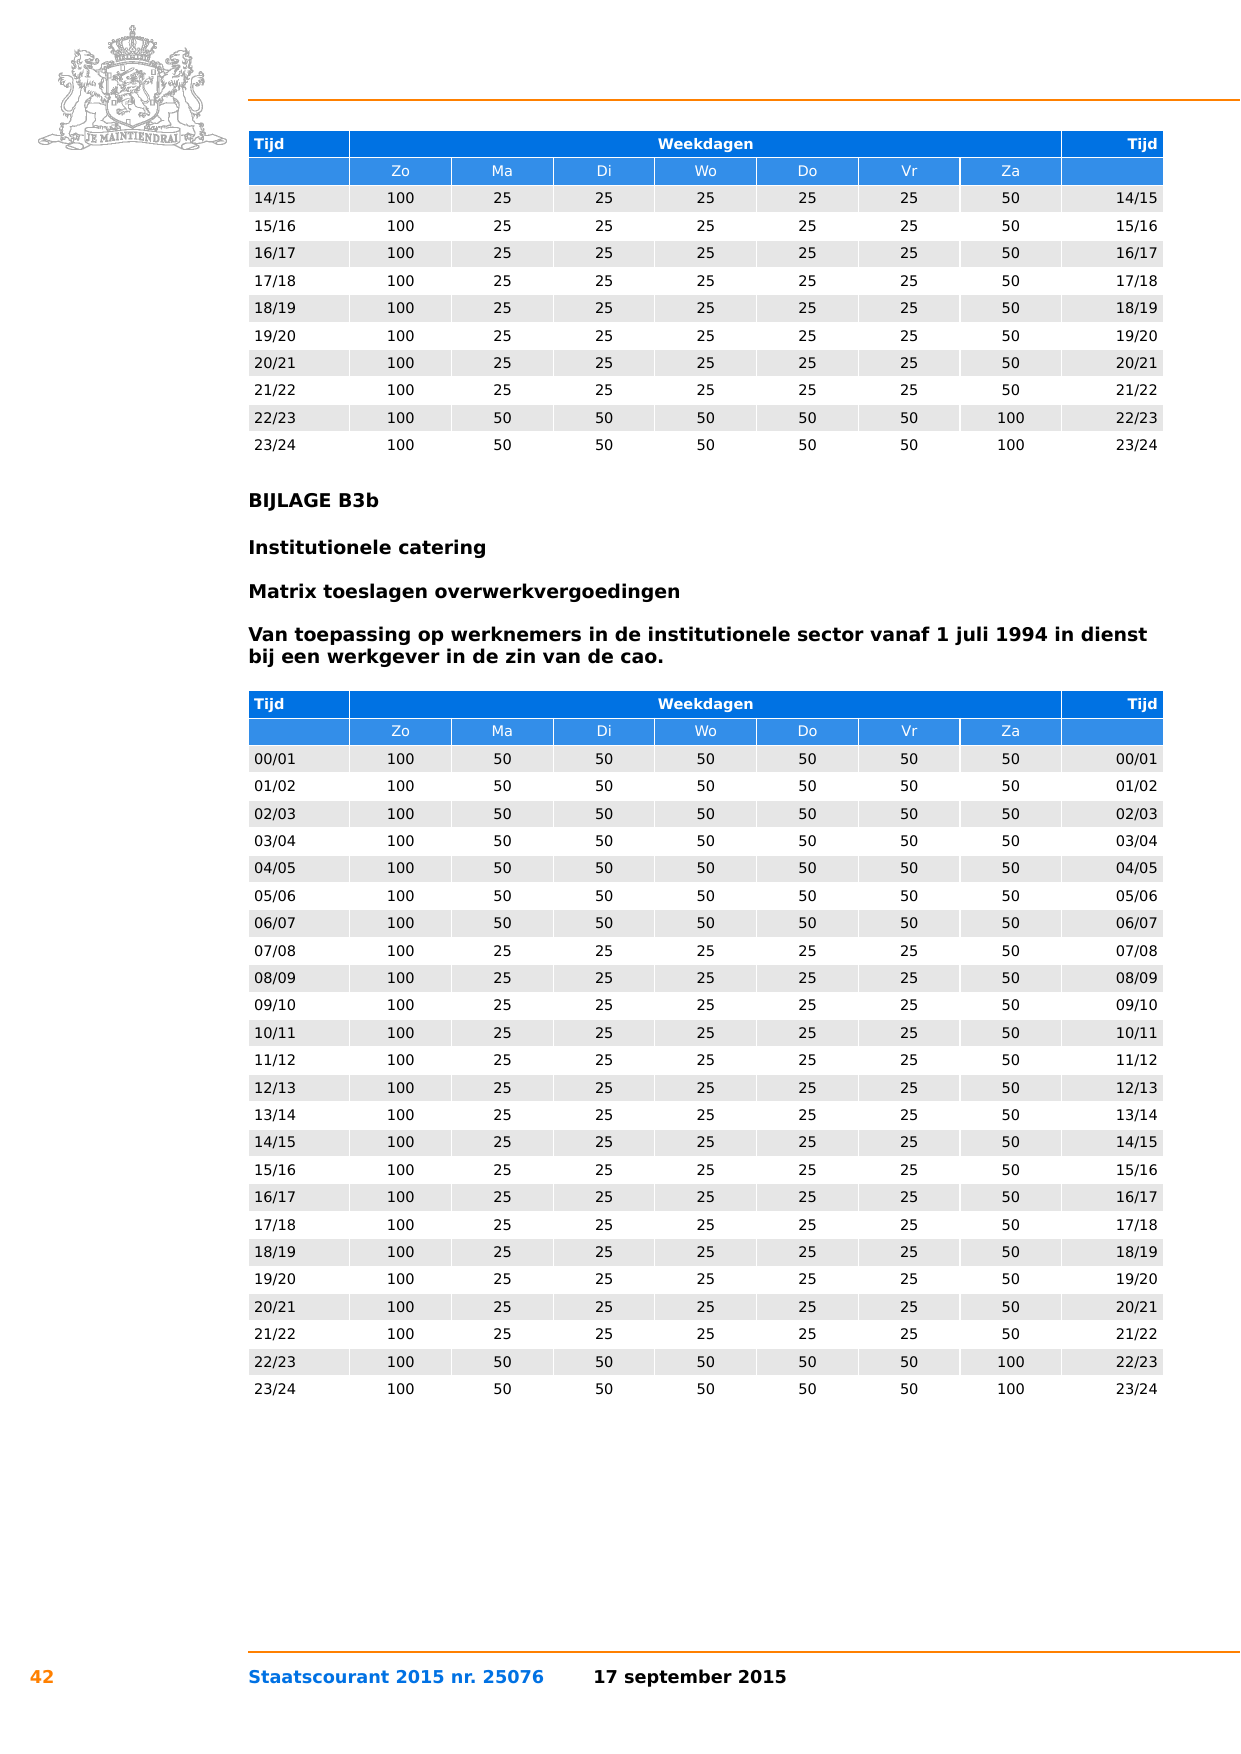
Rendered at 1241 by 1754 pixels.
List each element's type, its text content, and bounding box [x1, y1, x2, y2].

table_cell 50 [452, 828, 553, 854]
table_cell 25 [757, 186, 858, 212]
table_cell 25 [859, 965, 959, 992]
table_cell 50 [961, 295, 1061, 322]
table_cell 25 [452, 268, 553, 294]
table_cell 25 [757, 1212, 858, 1238]
table_cell 05/06 [1062, 883, 1163, 909]
table_cell 25 [757, 1048, 858, 1074]
table_cell 05/06 [249, 883, 349, 909]
table_cell 16/17 [1062, 1184, 1163, 1211]
table_cell 100 [350, 746, 451, 772]
table_cell 25 [554, 378, 654, 404]
table_cell 03/04 [249, 828, 349, 854]
table_cell 09/10 [249, 993, 349, 1019]
table_cell 25 [859, 1130, 959, 1156]
table_cell 16/17 [1062, 241, 1163, 267]
table_cell 50 [655, 856, 756, 882]
table_cell 100 [961, 432, 1061, 459]
table_cell 03/04 [1062, 828, 1163, 854]
table_cell 25 [655, 938, 756, 964]
table_cell 25 [452, 1321, 553, 1348]
table_cell 18/19 [1062, 295, 1163, 322]
table_cell 50 [452, 910, 553, 937]
table_cell 07/08 [249, 938, 349, 964]
table_cell 25 [452, 1130, 553, 1156]
table_header Weekdagen [350, 691, 1061, 718]
table_cell 50 [859, 856, 959, 882]
table_cell 50 [961, 938, 1061, 964]
table_cell 100 [350, 241, 451, 267]
table_cell 100 [350, 186, 451, 212]
table_cell 25 [757, 938, 858, 964]
table_cell 50 [757, 405, 858, 431]
table_cell 50 [859, 774, 959, 800]
table_cell 100 [350, 774, 451, 800]
table_cell 100 [350, 1349, 451, 1375]
table_cell 50 [655, 1376, 756, 1402]
table_cell 19/20 [1062, 323, 1163, 349]
table_cell 21/22 [249, 378, 349, 404]
table_cell 50 [554, 1349, 654, 1375]
table_cell Vr [859, 158, 959, 185]
table_cell 50 [452, 883, 553, 909]
table_cell 11/12 [249, 1048, 349, 1074]
table_cell Za [961, 158, 1061, 185]
table_cell 10/11 [249, 1020, 349, 1046]
table_cell 50 [961, 910, 1061, 937]
table_cell 17/18 [249, 268, 349, 294]
table_cell 25 [655, 213, 756, 239]
table_cell 100 [350, 965, 451, 992]
table_cell 25 [655, 1048, 756, 1074]
table_cell 25 [859, 1239, 959, 1266]
table_cell 02/03 [1062, 801, 1163, 827]
table_cell Wo [655, 158, 756, 185]
table_cell 20/21 [1062, 350, 1163, 376]
table_cell 25 [859, 268, 959, 294]
table_cell 50 [655, 1349, 756, 1375]
table_cell 25 [859, 993, 959, 1019]
table_cell 14/15 [249, 1130, 349, 1156]
table_cell [1062, 158, 1163, 185]
table_cell 100 [350, 213, 451, 239]
table_cell 25 [655, 1020, 756, 1046]
table_cell 21/22 [1062, 1321, 1163, 1348]
table_cell 50 [757, 1349, 858, 1375]
table_cell 25 [554, 1130, 654, 1156]
table_cell 50 [655, 801, 756, 827]
table_cell 25 [859, 323, 959, 349]
table_cell 18/19 [1062, 1239, 1163, 1266]
table_cell 25 [859, 378, 959, 404]
table_cell 25 [757, 323, 858, 349]
table_cell 100 [350, 295, 451, 322]
table_cell 100 [350, 1376, 451, 1402]
table_cell 50 [961, 883, 1061, 909]
table_cell 50 [961, 746, 1061, 772]
table_cell 15/16 [1062, 213, 1163, 239]
subtitle BIJLAGE B3b [248, 490, 1163, 512]
table_cell 25 [452, 350, 553, 376]
table_cell 01/02 [249, 774, 349, 800]
table_cell 100 [350, 1321, 451, 1348]
table_cell 25 [757, 295, 858, 322]
table_cell 50 [757, 432, 858, 459]
table_cell 100 [350, 1294, 451, 1320]
table_cell 50 [961, 350, 1061, 376]
table_cell 100 [350, 323, 451, 349]
table_cell Zo [350, 158, 451, 185]
table_cell 50 [961, 1130, 1061, 1156]
table_cell 25 [859, 1294, 959, 1320]
table_cell 50 [961, 801, 1061, 827]
table_header Weekdagen [350, 131, 1061, 157]
table_cell 50 [554, 746, 654, 772]
table_cell 25 [757, 1294, 858, 1320]
table_cell 21/22 [1062, 378, 1163, 404]
table_cell 25 [859, 1048, 959, 1074]
table_cell 25 [859, 1075, 959, 1101]
table_cell Do [757, 158, 858, 185]
table_cell 25 [655, 1212, 756, 1238]
table_cell 18/19 [249, 1239, 349, 1266]
table_cell 100 [350, 1239, 451, 1266]
table_cell 25 [655, 1130, 756, 1156]
table_cell 25 [859, 1102, 959, 1128]
table_cell 25 [554, 1321, 654, 1348]
table_cell 06/07 [1062, 910, 1163, 937]
table_cell 50 [452, 405, 553, 431]
table_cell 25 [554, 993, 654, 1019]
table_cell [249, 719, 349, 745]
table_cell 25 [859, 938, 959, 964]
table_cell 50 [961, 1184, 1061, 1211]
table_cell 100 [350, 993, 451, 1019]
table_cell 11/12 [1062, 1048, 1163, 1074]
table_cell 15/16 [249, 213, 349, 239]
table_cell 100 [350, 432, 451, 459]
table_cell 25 [554, 1157, 654, 1183]
table_cell 50 [859, 1376, 959, 1402]
table_cell 08/09 [249, 965, 349, 992]
table_cell Zo [350, 719, 451, 745]
table_cell 22/23 [249, 1349, 349, 1375]
table_cell 14/15 [1062, 186, 1163, 212]
table_cell 25 [757, 1130, 858, 1156]
table_cell 25 [757, 350, 858, 376]
table_cell 50 [757, 801, 858, 827]
table_cell 50 [554, 801, 654, 827]
table_cell 25 [859, 1184, 959, 1211]
table_cell 25 [452, 1212, 553, 1238]
table_cell 50 [961, 213, 1061, 239]
table_cell Di [554, 719, 654, 745]
table_cell 25 [757, 1075, 858, 1101]
table_cell 25 [452, 241, 553, 267]
table_cell 00/01 [1062, 746, 1163, 772]
table_cell 50 [452, 746, 553, 772]
table_cell 25 [757, 378, 858, 404]
table_cell 50 [757, 774, 858, 800]
table_cell 50 [655, 828, 756, 854]
table_cell 100 [350, 801, 451, 827]
table_cell Di [554, 158, 654, 185]
subtitle Van toepassing op werknemers in de institutionele sector vanaf 1 juli 1994 in dienst bij een werkgever in de zin van de cao. [248, 624, 1163, 668]
table_cell 50 [859, 1349, 959, 1375]
table_cell 25 [655, 1102, 756, 1128]
table_cell 50 [757, 746, 858, 772]
table_cell 25 [859, 1321, 959, 1348]
table_cell 25 [655, 1239, 756, 1266]
table_cell 50 [452, 1376, 553, 1402]
table_cell 25 [452, 378, 553, 404]
table_cell 25 [655, 186, 756, 212]
table_cell 100 [350, 1184, 451, 1211]
table_cell 25 [452, 213, 553, 239]
table_cell 15/16 [1062, 1157, 1163, 1183]
table_cell 02/03 [249, 801, 349, 827]
table_cell 19/20 [249, 1267, 349, 1293]
table_cell 25 [655, 378, 756, 404]
table_cell 100 [350, 1157, 451, 1183]
table_cell 100 [350, 1102, 451, 1128]
table_cell 25 [452, 1020, 553, 1046]
table_cell 50 [655, 405, 756, 431]
table_cell 25 [554, 1294, 654, 1320]
table_cell 50 [452, 774, 553, 800]
table_cell 25 [655, 965, 756, 992]
table_cell Vr [859, 719, 959, 745]
table_cell 50 [655, 910, 756, 937]
table_cell 25 [655, 323, 756, 349]
table_cell 13/14 [1062, 1102, 1163, 1128]
table_cell 100 [350, 856, 451, 882]
table_cell 25 [554, 213, 654, 239]
table_cell 16/17 [249, 241, 349, 267]
table_cell 100 [350, 910, 451, 937]
table_cell 50 [859, 910, 959, 937]
table_cell 50 [961, 1075, 1061, 1101]
table_cell 25 [452, 295, 553, 322]
table_cell 50 [859, 432, 959, 459]
table_cell 25 [655, 1075, 756, 1101]
table_cell 25 [757, 993, 858, 1019]
table_cell 25 [554, 350, 654, 376]
table_cell 09/10 [1062, 993, 1163, 1019]
table_cell 10/11 [1062, 1020, 1163, 1046]
table_cell 25 [452, 1184, 553, 1211]
table_cell 25 [554, 1212, 654, 1238]
table_cell 25 [554, 1184, 654, 1211]
table_cell 25 [859, 1212, 959, 1238]
table_cell 04/05 [249, 856, 349, 882]
table_cell 23/24 [249, 1376, 349, 1402]
table_cell 25 [452, 1267, 553, 1293]
table_cell 25 [859, 241, 959, 267]
table_cell 25 [859, 350, 959, 376]
table_cell 50 [961, 323, 1061, 349]
table_cell 22/23 [1062, 405, 1163, 431]
table_header Tijd [249, 131, 349, 157]
table_cell 25 [655, 295, 756, 322]
table_cell 50 [859, 883, 959, 909]
table_cell 50 [961, 268, 1061, 294]
table_cell 25 [757, 213, 858, 239]
table_cell 20/21 [1062, 1294, 1163, 1320]
table_cell 25 [757, 1239, 858, 1266]
table_cell 100 [350, 938, 451, 964]
table_cell 50 [554, 828, 654, 854]
table_cell 50 [961, 1294, 1061, 1320]
table_cell 25 [554, 1075, 654, 1101]
table_cell 25 [452, 323, 553, 349]
table_cell 14/15 [249, 186, 349, 212]
table_cell 12/13 [1062, 1075, 1163, 1101]
table_cell 06/07 [249, 910, 349, 937]
table_cell 25 [554, 186, 654, 212]
table_cell 50 [554, 774, 654, 800]
table_cell 50 [961, 856, 1061, 882]
table_cell 50 [961, 378, 1061, 404]
table_cell 25 [452, 965, 553, 992]
table_cell 50 [757, 828, 858, 854]
table_cell 25 [452, 1294, 553, 1320]
subtitle Matrix toeslagen overwerkvergoedingen [248, 581, 1163, 602]
table_cell 50 [554, 856, 654, 882]
table_cell 50 [452, 1349, 553, 1375]
table_cell 07/08 [1062, 938, 1163, 964]
table_cell 50 [961, 1020, 1061, 1046]
table_cell 17/18 [1062, 1212, 1163, 1238]
table_cell 25 [452, 938, 553, 964]
table_cell 100 [350, 828, 451, 854]
table_cell 21/22 [249, 1321, 349, 1348]
table_cell 100 [350, 405, 451, 431]
table_cell 25 [859, 213, 959, 239]
table_cell 25 [757, 268, 858, 294]
table_cell 14/15 [1062, 1130, 1163, 1156]
table_cell 17/18 [1062, 268, 1163, 294]
table_cell 50 [655, 432, 756, 459]
table_cell 22/23 [1062, 1349, 1163, 1375]
table_cell 100 [350, 268, 451, 294]
table_cell 25 [452, 1048, 553, 1074]
table_cell 50 [961, 774, 1061, 800]
table_cell 25 [655, 1294, 756, 1320]
table_cell 25 [554, 323, 654, 349]
table_cell 100 [350, 1267, 451, 1293]
table_cell 50 [961, 1048, 1061, 1074]
subtitle Institutionele catering [248, 537, 1163, 559]
table_cell 25 [452, 993, 553, 1019]
table_header Tijd [1062, 691, 1163, 718]
table_cell 25 [452, 1075, 553, 1101]
table_cell 25 [655, 1157, 756, 1183]
table_cell Ma [452, 158, 553, 185]
table_header Tijd [1062, 131, 1163, 157]
table_cell 15/16 [249, 1157, 349, 1183]
table_cell 100 [350, 1075, 451, 1101]
table_cell 25 [757, 965, 858, 992]
table_cell 25 [655, 268, 756, 294]
table_cell 25 [452, 1102, 553, 1128]
table_cell 50 [961, 1157, 1061, 1183]
table_cell 25 [554, 1102, 654, 1128]
table_cell 50 [554, 432, 654, 459]
table_cell 25 [757, 1184, 858, 1211]
table_cell 25 [452, 186, 553, 212]
table_cell 50 [452, 432, 553, 459]
table_cell 00/01 [249, 746, 349, 772]
table_cell 100 [961, 405, 1061, 431]
table_cell 19/20 [1062, 1267, 1163, 1293]
table_cell Do [757, 719, 858, 745]
table_cell 25 [757, 1267, 858, 1293]
table_cell 25 [757, 241, 858, 267]
table_cell 50 [859, 828, 959, 854]
table_cell 25 [859, 295, 959, 322]
table_cell 25 [554, 1048, 654, 1074]
table_cell 25 [655, 1184, 756, 1211]
table_cell 25 [757, 1020, 858, 1046]
table_cell 25 [655, 1321, 756, 1348]
table_cell 25 [859, 1020, 959, 1046]
table_cell 25 [554, 241, 654, 267]
table_cell [249, 158, 349, 185]
table_cell 50 [757, 883, 858, 909]
table_cell 50 [961, 241, 1061, 267]
table_cell 23/24 [249, 432, 349, 459]
table_cell 13/14 [249, 1102, 349, 1128]
table_cell 100 [961, 1349, 1061, 1375]
table_cell 50 [961, 1321, 1061, 1348]
table_cell 50 [554, 1376, 654, 1402]
table_cell 12/13 [249, 1075, 349, 1101]
table_cell 100 [350, 1020, 451, 1046]
table_cell 50 [859, 801, 959, 827]
table_cell 25 [859, 1157, 959, 1183]
table_cell 01/02 [1062, 774, 1163, 800]
table_cell 19/20 [249, 323, 349, 349]
table_cell 25 [452, 1157, 553, 1183]
table_cell 25 [554, 1239, 654, 1266]
table_cell 50 [961, 1212, 1061, 1238]
table_cell 100 [961, 1376, 1061, 1402]
table_cell 25 [554, 295, 654, 322]
table_cell 50 [961, 1239, 1061, 1266]
table_cell 25 [655, 993, 756, 1019]
table_cell 20/21 [249, 1294, 349, 1320]
table_cell 18/19 [249, 295, 349, 322]
table_cell 100 [350, 883, 451, 909]
table_cell 25 [655, 350, 756, 376]
table_cell 17/18 [249, 1212, 349, 1238]
table_cell 100 [350, 1212, 451, 1238]
table_cell 50 [961, 1102, 1061, 1128]
table_cell 25 [757, 1102, 858, 1128]
table_cell 23/24 [1062, 432, 1163, 459]
table_cell 100 [350, 1130, 451, 1156]
table_cell 25 [859, 1267, 959, 1293]
table_cell 25 [859, 186, 959, 212]
table_cell 25 [757, 1321, 858, 1348]
table_cell 50 [554, 910, 654, 937]
table_cell 25 [655, 1267, 756, 1293]
table_cell 25 [655, 241, 756, 267]
table_cell 50 [757, 1376, 858, 1402]
table_cell 100 [350, 1048, 451, 1074]
table_cell 50 [961, 828, 1061, 854]
table_cell 50 [859, 405, 959, 431]
table_cell 50 [961, 186, 1061, 212]
table_cell 16/17 [249, 1184, 349, 1211]
table_cell 50 [452, 801, 553, 827]
table_cell 25 [554, 965, 654, 992]
table_cell 50 [452, 856, 553, 882]
table_cell 25 [757, 1157, 858, 1183]
table_cell 50 [961, 965, 1061, 992]
table_cell 04/05 [1062, 856, 1163, 882]
table_cell Za [961, 719, 1061, 745]
table_cell 25 [452, 1239, 553, 1266]
table_cell 50 [655, 883, 756, 909]
table_cell 50 [554, 405, 654, 431]
table_cell 100 [350, 378, 451, 404]
table_cell 50 [961, 1267, 1061, 1293]
table_cell 100 [350, 350, 451, 376]
table_cell 25 [554, 1020, 654, 1046]
table_cell 25 [554, 268, 654, 294]
table_cell 22/23 [249, 405, 349, 431]
table_cell 23/24 [1062, 1376, 1163, 1402]
table_cell Ma [452, 719, 553, 745]
table_cell 50 [655, 746, 756, 772]
table_cell 50 [655, 774, 756, 800]
table_cell [1062, 719, 1163, 745]
table_cell 50 [757, 910, 858, 937]
table_cell 20/21 [249, 350, 349, 376]
table_cell 50 [961, 993, 1061, 1019]
table_cell 25 [554, 1267, 654, 1293]
table_cell 50 [757, 856, 858, 882]
table_cell 50 [859, 746, 959, 772]
picture [38, 25, 227, 150]
table_cell 08/09 [1062, 965, 1163, 992]
table_cell 25 [554, 938, 654, 964]
table_header Tijd [249, 691, 349, 718]
table_cell Wo [655, 719, 756, 745]
table_cell 50 [554, 883, 654, 909]
